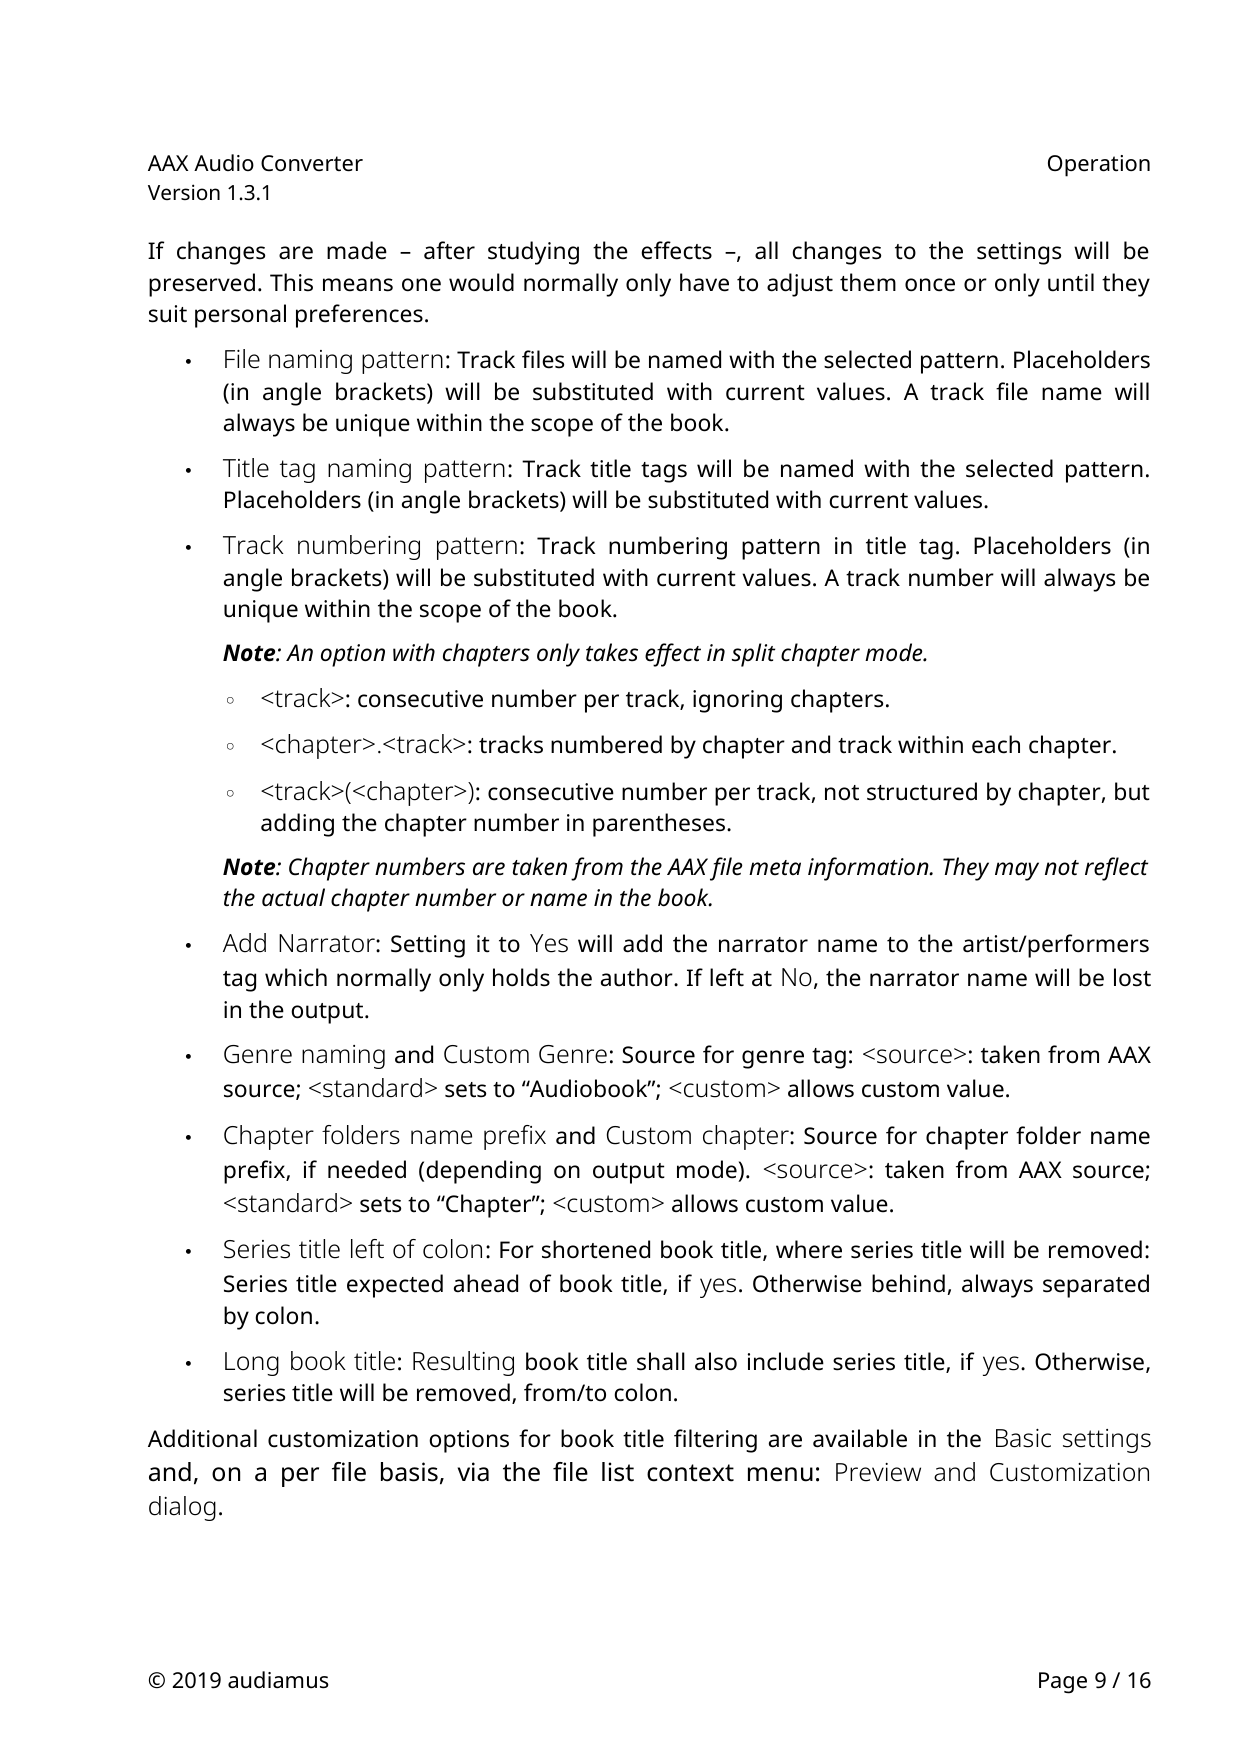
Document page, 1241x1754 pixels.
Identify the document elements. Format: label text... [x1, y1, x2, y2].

list Series title left of colon: For shortened book title, where series title will be removed: Series title expected ahead of book title, if yes. Otherwise behind, always separated by colon. [185, 1232, 1152, 1331]
list Add Narrator: Setting it to Yes will add the narrator name to the artist/performers tag which normally only holds the author. If left at No, the narrator name will be lost in the output. [185, 926, 1152, 1025]
list <track>(<chapter>): consecutive number per track, not structured by chapter, but adding the chapter number in parentheses. [223, 773, 1152, 838]
text If changes are made – after studying the effects –, all changes to the settings will be preserved. This means one would normally only have to adjust them once or only until they suit personal preferences. [148, 235, 1152, 329]
list <track>: consecutive number per track, ignoring chapters. [223, 680, 1152, 714]
list File naming pattern: Track files will be named with the selected pattern. Placeholders (in angle brackets) will be substituted with current values. A track file name will always be unique within the scope of the book. [185, 341, 1152, 438]
list Chapter folders name prefix and Custom chapter: Source for chapter folder name prefix, if needed (depending on output mode). <source>: taken from AAX source; <standard> sets to “Chapter”; <custom> allows custom value. [185, 1117, 1152, 1219]
text Additional customization options for book title filtering are available in the Basic settings and, on a per file basis, via the file list context menu: Preview and Customization dialog. [148, 1421, 1152, 1523]
list Note: Chapter numbers are taken from the AAX file meta information. They may not reflect the actual chapter number or name in the book. [185, 851, 1152, 913]
list Note: An option with chapters only takes effect in split chapter mode. [185, 637, 1152, 668]
list Title tag naming pattern: Track title tags will be named with the selected pattern. Placeholders (in angle brackets) will be substituted with current values. [185, 450, 1152, 516]
list Track numbering pattern: Track numbering pattern in title tag. Placeholders (in angle brackets) will be substituted with current values. A track number will always be unique within the scope of the book. [185, 528, 1152, 624]
list Long book title: Resulting book title shall also include series title, if yes. Otherwise, series title will be removed, from/to colon. [185, 1343, 1152, 1408]
list <chapter>.<track>: tracks numbered by chapter and track within each chapter. [223, 727, 1152, 761]
list Genre naming and Custom Genre: Source for genre tag: <source>: taken from AAX source; <standard> sets to “Audiobook”; <custom> allows custom value. [185, 1037, 1152, 1105]
